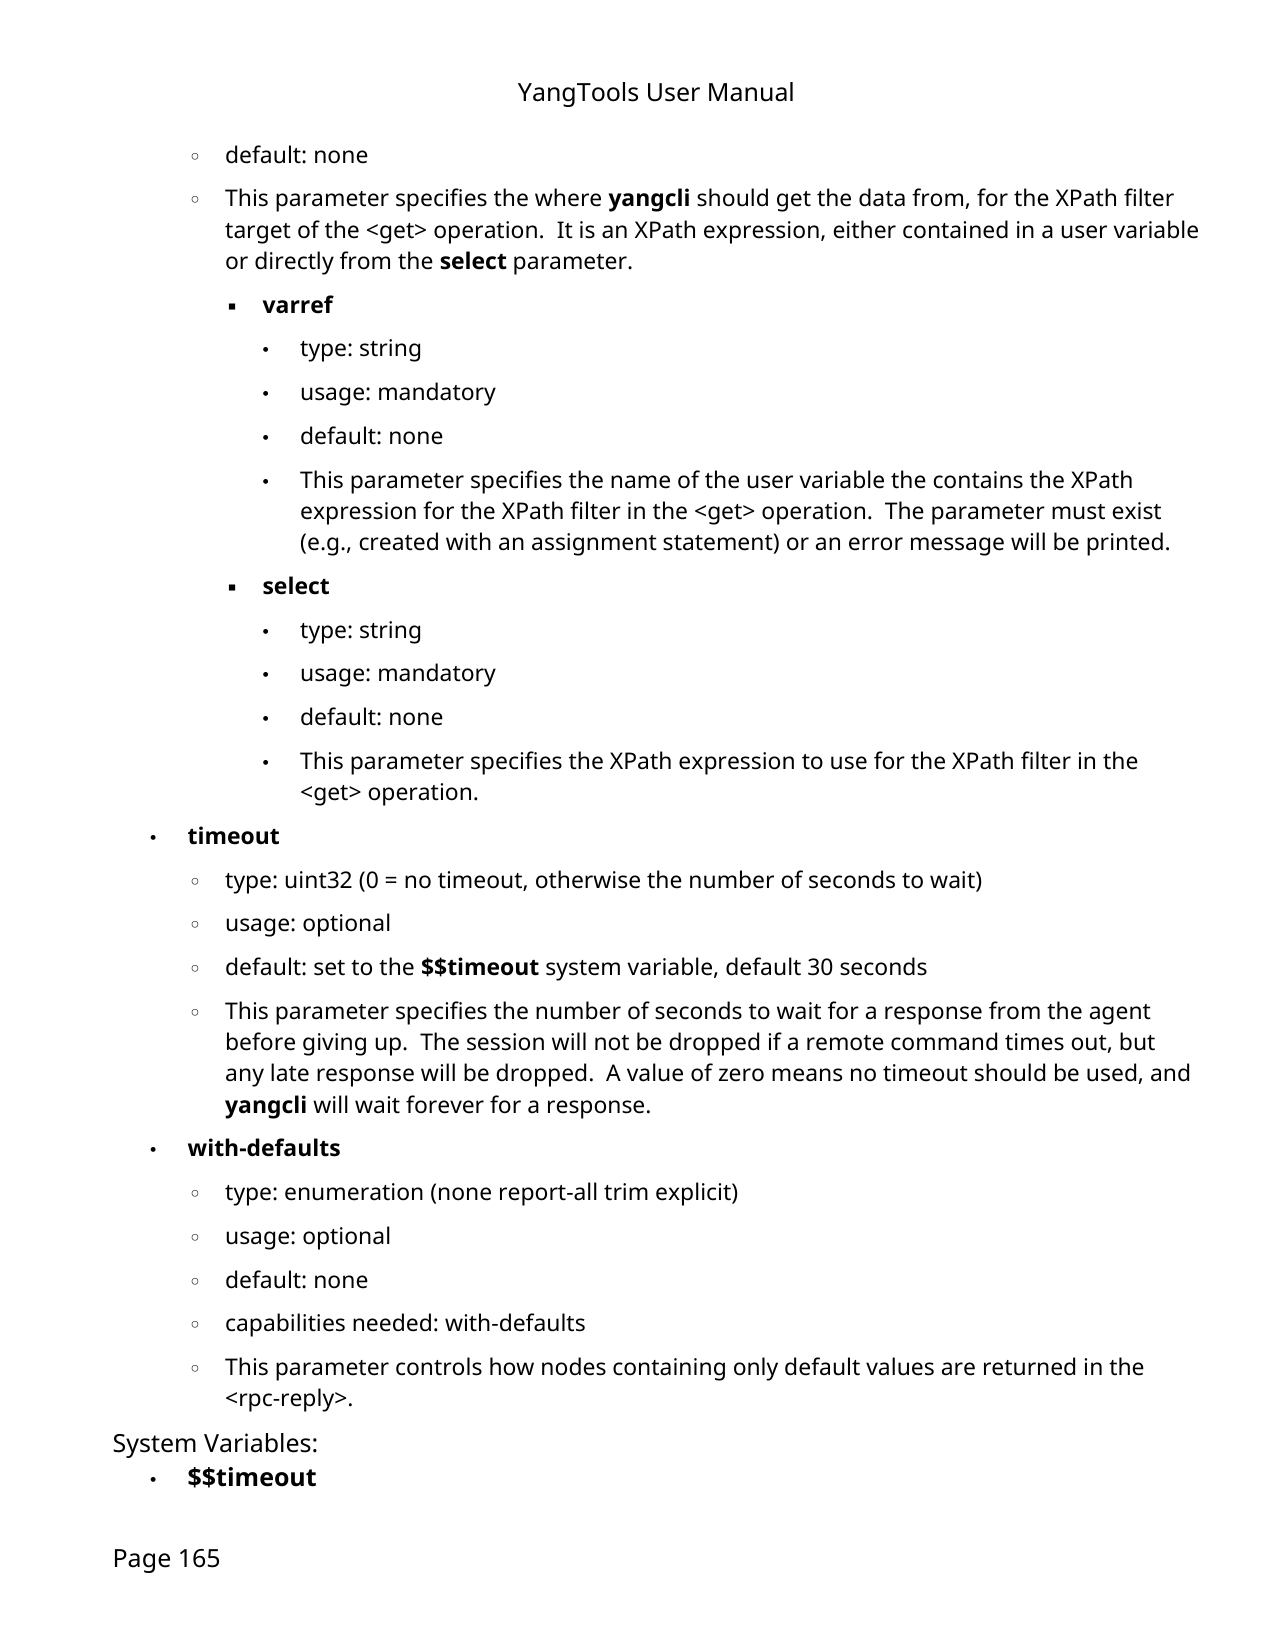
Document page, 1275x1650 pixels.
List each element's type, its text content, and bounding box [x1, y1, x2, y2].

list This parameter specifies the number of seconds to wait for a response from the agent before giving up. The session will not be dropped if a remote command times out, but any late response will be dropped. A value of zero means no timeout should be used, and yangcli will wait forever for a response. [187, 995, 1200, 1120]
list This parameter controls how nodes containing only default values are returned in the <rpc-reply>. [187, 1351, 1200, 1413]
text System Variables: [112, 1426, 1200, 1460]
list This parameter specifies the XPath expression to use for the XPath filter in the <get> operation. [262, 745, 1200, 807]
list $$timeout [150, 1460, 1200, 1494]
list This parameter specifies the where yangcli should get the data from, for the XPath filter target of the <get> operation. It is an XPath expression, either contained in a user variable or directly from the select parameter. [187, 182, 1200, 276]
list default: set to the $$timeout system variable, default 30 seconds [187, 951, 1200, 982]
list default: none [262, 701, 1200, 732]
list default: none [262, 420, 1200, 451]
list This parameter specifies the name of the user variable the contains the XPath expression for the XPath filter in the <get> operation. The parameter must exist (e.g., created with an assignment statement) or an error message will be printed. [262, 463, 1200, 557]
list default: none [187, 138, 1200, 170]
list type: string [262, 613, 1200, 645]
list type: string [262, 332, 1200, 363]
list select [225, 570, 1200, 601]
list usage: optional [187, 907, 1200, 938]
list default: none [187, 1263, 1200, 1295]
list type: enumeration (none report-all trim explicit) [187, 1176, 1200, 1207]
list timeout [150, 820, 1200, 851]
list varref [225, 288, 1200, 320]
list capabilities needed: with-defaults [187, 1307, 1200, 1338]
list type: uint32 (0 = no timeout, otherwise the number of seconds to wait) [187, 863, 1200, 895]
list usage: optional [187, 1220, 1200, 1251]
list usage: mandatory [262, 376, 1200, 407]
list with-defaults [150, 1132, 1200, 1163]
list usage: mandatory [262, 657, 1200, 688]
